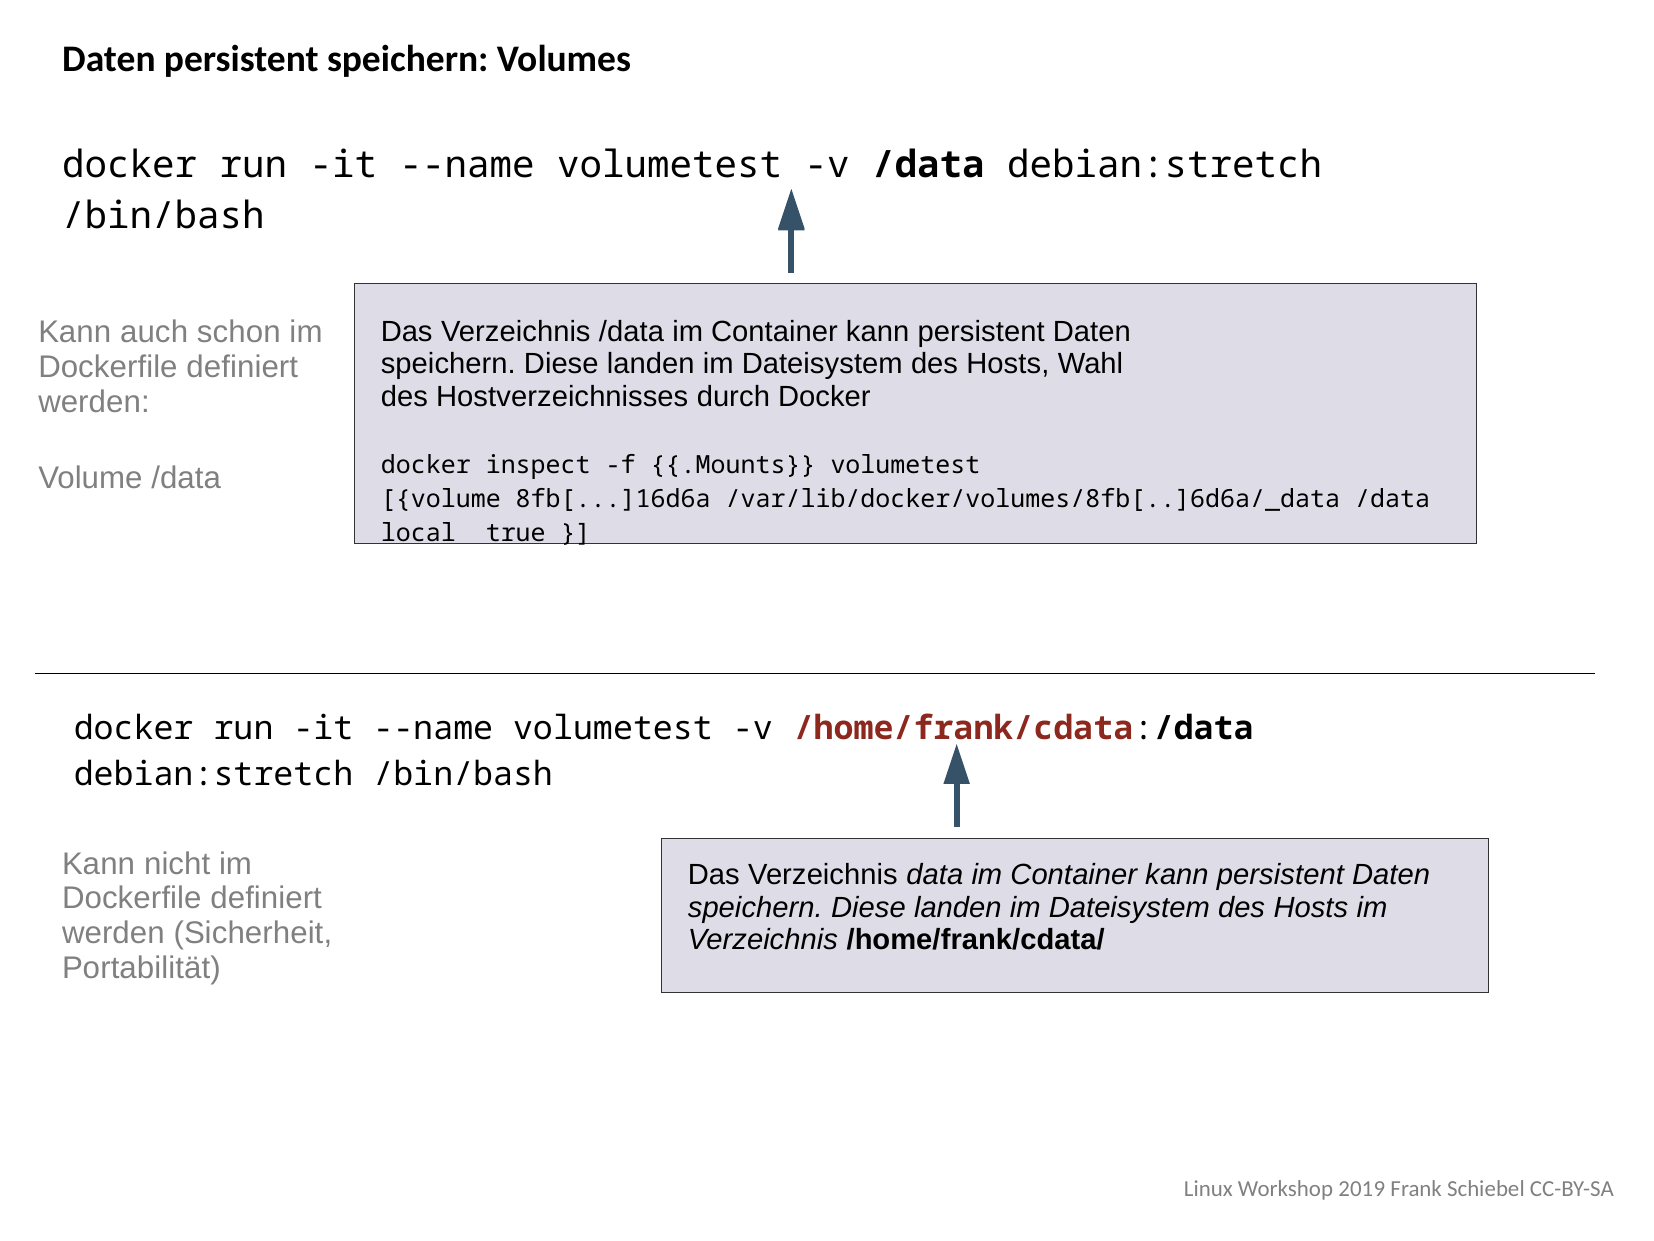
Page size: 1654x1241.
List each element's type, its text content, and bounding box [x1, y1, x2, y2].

text_box docker run -it --name volumetest -v /home/frank/cdata:/data debian:stretch /bin/bash [59, 696, 1524, 756]
text_box Daten persistent speichern: Volumes [47, 35, 674, 88]
text_box [661, 838, 1489, 993]
text_box Kann auch schon im Dockerfile definiert werden: Volume /data [23, 307, 355, 503]
text_box Das Verzeichnis /data im Container kann persistent Daten speichern. Diese landen im Dateisystem des Hosts, Wahl des Hostverzeichnisses durch Docker [366, 307, 1182, 420]
text_box docker inspect -f {{.Mounts}} volumetest [{volume 8fb[...]16d6a /var/lib/docker/volumes/8fb[..]6d6a/_data /data local true }] [366, 438, 1477, 520]
text_box docker run -it --name volumetest -v /data debian:stretch /bin/bash [47, 129, 1512, 189]
text_box [354, 283, 1477, 544]
text_box Das Verzeichnis data im Container kann persistent Daten speichern. Diese landen im Dateisystem des Hosts im Verzeichnis /home/frank/cdata/ [673, 850, 1489, 963]
text_box Kann nicht im Dockerfile definiert werden (Sicherheit, Portabilität) [47, 838, 378, 1004]
